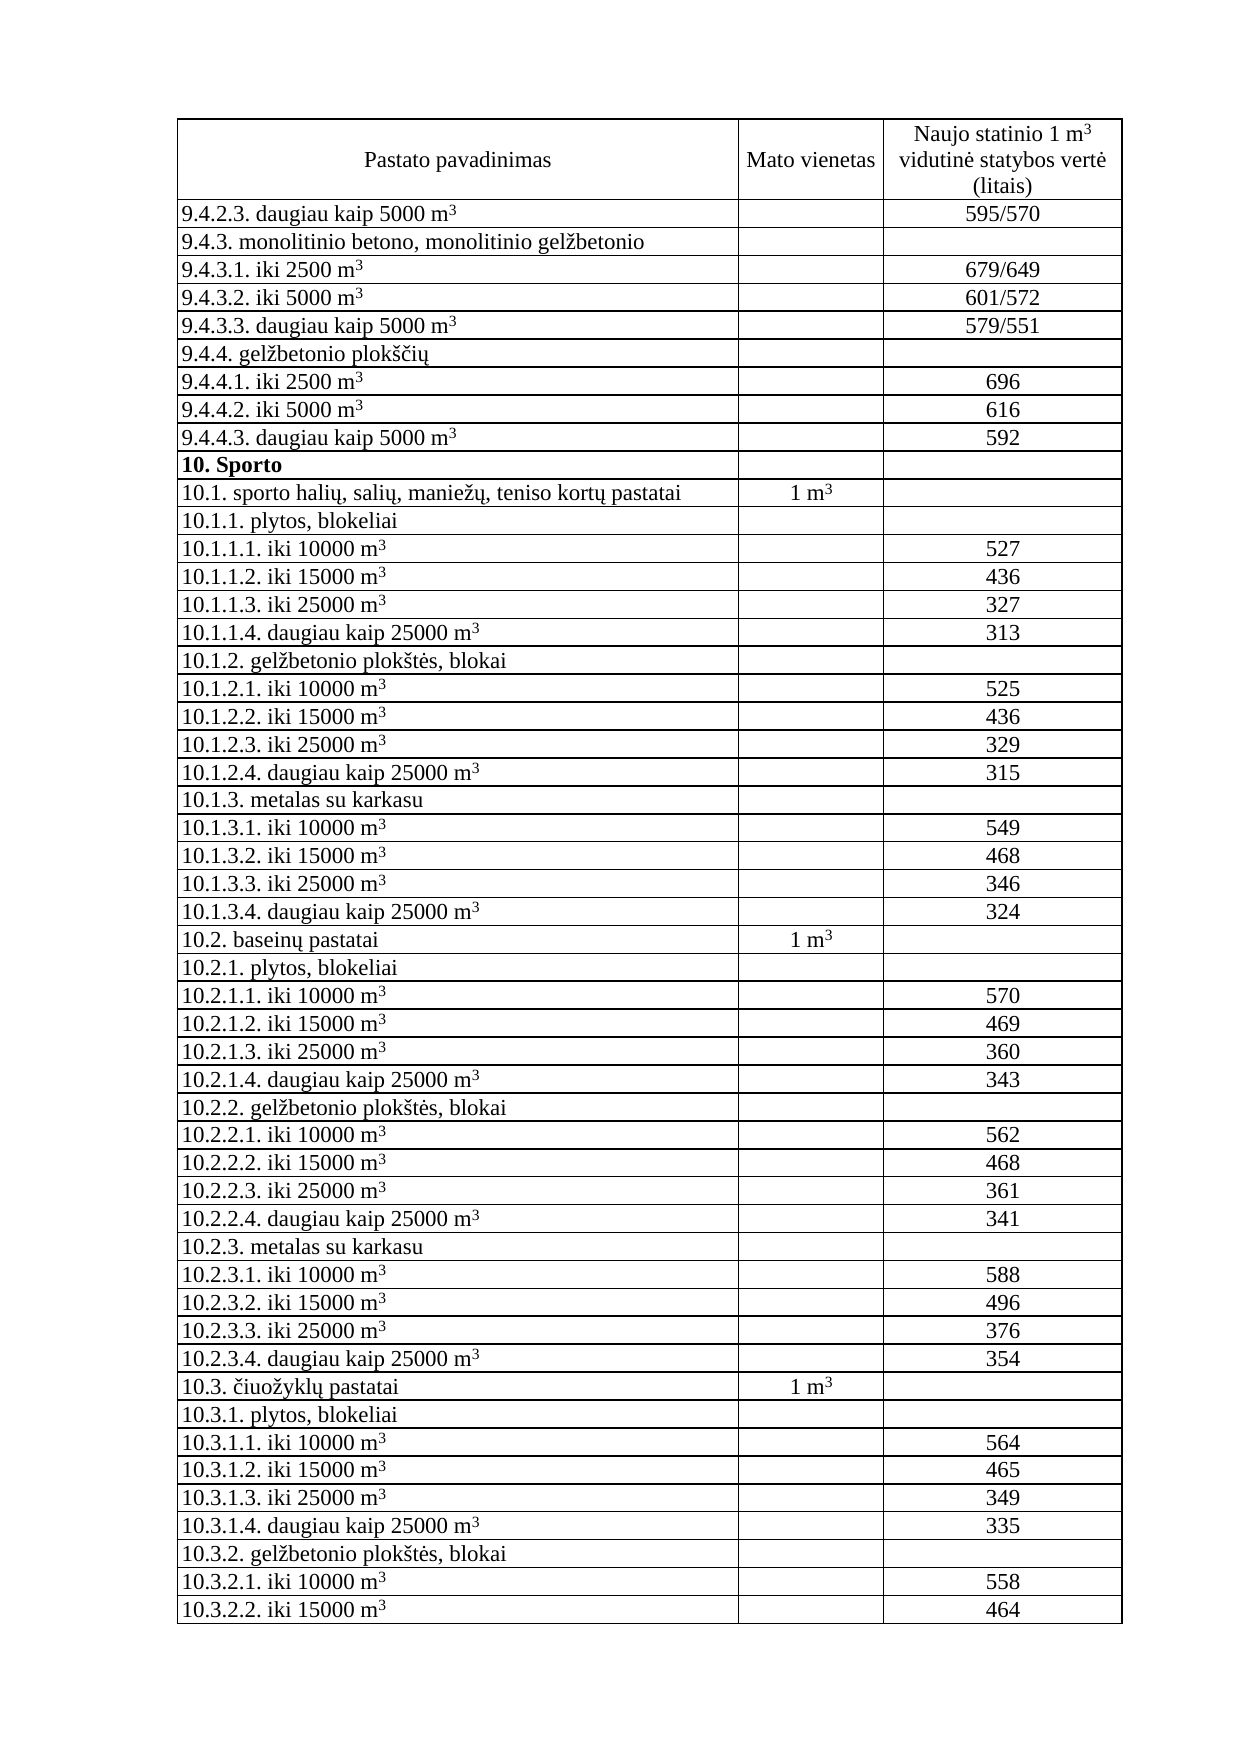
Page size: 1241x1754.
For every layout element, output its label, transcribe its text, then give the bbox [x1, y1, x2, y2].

table_cell 588 [884, 1261, 1121, 1287]
table_cell [739, 815, 883, 841]
table_cell 592 [884, 424, 1121, 450]
table_cell 10.2.2.3. iki 25000 m3 [178, 1177, 738, 1204]
table_cell 10.1. sporto halių, salių, maniežų, teniso kortų pastatai [178, 480, 738, 506]
table_cell [739, 284, 883, 310]
table_cell 10.1.3.4. daugiau kaip 25000 m3 [178, 898, 738, 924]
table_cell 601/572 [884, 284, 1121, 310]
table_cell 10.1.2.1. iki 10000 m3 [178, 675, 738, 701]
table_cell [739, 703, 883, 729]
table_cell [884, 340, 1121, 366]
table_cell [884, 1373, 1121, 1399]
table_cell 469 [884, 1010, 1121, 1036]
table_cell 468 [884, 1150, 1121, 1176]
table_cell 9.4.4.2. iki 5000 m3 [178, 396, 738, 422]
table_cell [739, 1261, 883, 1287]
table_cell 10.2.3. metalas su karkasu [178, 1233, 738, 1259]
table_cell 10.2.1.1. iki 10000 m3 [178, 982, 738, 1008]
table_cell 324 [884, 898, 1121, 924]
table_cell [739, 647, 883, 673]
table_cell [739, 1568, 883, 1594]
table_cell 10.1.1. plytos, blokeliai [178, 507, 738, 534]
table_cell 349 [884, 1485, 1121, 1511]
table_cell [884, 954, 1121, 980]
table_cell 468 [884, 842, 1121, 869]
table_cell [884, 926, 1121, 952]
table_cell 558 [884, 1568, 1121, 1594]
table_cell [884, 228, 1121, 254]
table_cell [739, 1512, 883, 1539]
table_cell 564 [884, 1429, 1121, 1455]
table_cell 10. Sporto [178, 452, 738, 478]
table_header Mato vienetas [739, 120, 883, 199]
table_cell 10.2.1.4. daugiau kaip 25000 m3 [178, 1066, 738, 1092]
table_cell 10.3.1.2. iki 15000 m3 [178, 1457, 738, 1483]
table_cell 10.2.2.1. iki 10000 m3 [178, 1122, 738, 1148]
table_cell 9.4.2.3. daugiau kaip 5000 m3 [178, 200, 738, 227]
table_cell 616 [884, 396, 1121, 422]
table_cell [884, 787, 1121, 813]
table_cell [739, 507, 883, 534]
table_cell 313 [884, 619, 1121, 645]
table_cell 465 [884, 1457, 1121, 1483]
table_cell 1 m3 [739, 926, 883, 952]
table_cell 9.4.4.3. daugiau kaip 5000 m3 [178, 424, 738, 450]
table_cell [739, 368, 883, 394]
table_cell [739, 1150, 883, 1176]
table_cell 10.2.2. gelžbetonio plokštės, blokai [178, 1094, 738, 1120]
table_cell [884, 1401, 1121, 1427]
table_cell 549 [884, 815, 1121, 841]
table_cell 10.2.2.4. daugiau kaip 25000 m3 [178, 1205, 738, 1232]
table_cell [739, 787, 883, 813]
table_cell 10.2.3.1. iki 10000 m3 [178, 1261, 738, 1287]
table_cell [739, 1540, 883, 1567]
table_cell 570 [884, 982, 1121, 1008]
table_cell 10.1.3.2. iki 15000 m3 [178, 842, 738, 869]
table_cell 10.1.1.2. iki 15000 m3 [178, 563, 738, 589]
table_cell 595/570 [884, 200, 1121, 227]
table_cell [739, 1233, 883, 1259]
table_cell [739, 591, 883, 617]
table_cell [739, 452, 883, 478]
table_cell 9.4.3.3. daugiau kaip 5000 m3 [178, 312, 738, 338]
table_cell 562 [884, 1122, 1121, 1148]
table_cell 341 [884, 1205, 1121, 1232]
table_cell 10.1.2.2. iki 15000 m3 [178, 703, 738, 729]
table_cell 464 [884, 1596, 1121, 1622]
table_cell 1 m3 [739, 1373, 883, 1399]
table_cell [884, 1540, 1121, 1567]
table_cell 10.3.1.1. iki 10000 m3 [178, 1429, 738, 1455]
table_cell 10.3.2.1. iki 10000 m3 [178, 1568, 738, 1594]
table_cell 10.3. čiuožyklų pastatai [178, 1373, 738, 1399]
table_cell 376 [884, 1317, 1121, 1343]
table_cell [884, 647, 1121, 673]
table_cell [739, 1429, 883, 1455]
table_cell 10.1.3. metalas su karkasu [178, 787, 738, 813]
table_cell 9.4.4.1. iki 2500 m3 [178, 368, 738, 394]
table_cell 496 [884, 1289, 1121, 1315]
table_cell 9.4.3.2. iki 5000 m3 [178, 284, 738, 310]
table_cell 10.1.2. gelžbetonio plokštės, blokai [178, 647, 738, 673]
table_cell 696 [884, 368, 1121, 394]
table_cell [739, 982, 883, 1008]
table_cell 361 [884, 1177, 1121, 1204]
table_cell 10.1.2.4. daugiau kaip 25000 m3 [178, 759, 738, 785]
table_cell 10.3.1.3. iki 25000 m3 [178, 1485, 738, 1511]
table_cell [884, 1233, 1121, 1259]
table_cell [739, 1066, 883, 1092]
table_cell 10.3.2. gelžbetonio plokštės, blokai [178, 1540, 738, 1567]
table_cell 9.4.3.1. iki 2500 m3 [178, 256, 738, 282]
table_cell [739, 256, 883, 282]
table_cell 436 [884, 703, 1121, 729]
table_cell 10.2.3.2. iki 15000 m3 [178, 1289, 738, 1315]
table_header Pastato pavadinimas [178, 120, 738, 199]
table_cell [739, 1596, 883, 1622]
table_cell 9.4.3. monolitinio betono, monolitinio gelžbetonio [178, 228, 738, 254]
table_header Naujo statinio 1 m3 vidutinė statybos vertė (litais) [884, 120, 1121, 199]
table_cell [739, 619, 883, 645]
table_cell 360 [884, 1038, 1121, 1064]
table_cell 10.1.3.3. iki 25000 m3 [178, 870, 738, 897]
table_cell 315 [884, 759, 1121, 785]
table_cell [739, 1485, 883, 1511]
table_cell 10.2.3.4. daugiau kaip 25000 m3 [178, 1345, 738, 1371]
table_cell 10.3.1. plytos, blokeliai [178, 1401, 738, 1427]
table_cell 329 [884, 731, 1121, 757]
table_cell [739, 563, 883, 589]
table_cell 10.2.1.3. iki 25000 m3 [178, 1038, 738, 1064]
table_cell 525 [884, 675, 1121, 701]
table_cell [739, 1457, 883, 1483]
table_cell [739, 1177, 883, 1204]
table_cell [739, 1317, 883, 1343]
table_cell 10.3.1.4. daugiau kaip 25000 m3 [178, 1512, 738, 1539]
table_cell [739, 228, 883, 254]
table_cell 9.4.4. gelžbetonio plokščių [178, 340, 738, 366]
table_cell [884, 480, 1121, 506]
table_cell 10.1.1.3. iki 25000 m3 [178, 591, 738, 617]
table_cell [739, 759, 883, 785]
table_cell 679/649 [884, 256, 1121, 282]
table_cell [739, 424, 883, 450]
table_cell [739, 312, 883, 338]
table_cell 10.2. baseinų pastatai [178, 926, 738, 952]
table_cell 436 [884, 563, 1121, 589]
table_cell [884, 452, 1121, 478]
table_cell 10.2.3.3. iki 25000 m3 [178, 1317, 738, 1343]
table_cell 354 [884, 1345, 1121, 1371]
table_cell 579/551 [884, 312, 1121, 338]
table_cell 10.1.1.4. daugiau kaip 25000 m3 [178, 619, 738, 645]
table_cell 10.2.1. plytos, blokeliai [178, 954, 738, 980]
table_cell 10.2.1.2. iki 15000 m3 [178, 1010, 738, 1036]
table_cell [739, 200, 883, 227]
table_cell [739, 1122, 883, 1148]
table_cell 1 m3 [739, 480, 883, 506]
table_cell [739, 731, 883, 757]
table_cell [739, 1289, 883, 1315]
table_cell [739, 954, 883, 980]
table_cell [884, 1094, 1121, 1120]
table_cell [739, 396, 883, 422]
table_cell [739, 1010, 883, 1036]
table_cell [739, 1094, 883, 1120]
table_cell [739, 675, 883, 701]
table_cell 327 [884, 591, 1121, 617]
table_cell [739, 1038, 883, 1064]
table_cell [739, 1345, 883, 1371]
table_cell 10.1.2.3. iki 25000 m3 [178, 731, 738, 757]
table_cell [739, 1401, 883, 1427]
table_cell 335 [884, 1512, 1121, 1539]
table_cell 10.1.3.1. iki 10000 m3 [178, 815, 738, 841]
table_cell [739, 842, 883, 869]
table_cell [739, 898, 883, 924]
table_cell [739, 870, 883, 897]
table_cell 10.2.2.2. iki 15000 m3 [178, 1150, 738, 1176]
table_cell 346 [884, 870, 1121, 897]
table_cell [884, 507, 1121, 534]
table_cell [739, 340, 883, 366]
table_cell 10.3.2.2. iki 15000 m3 [178, 1596, 738, 1622]
table_cell 343 [884, 1066, 1121, 1092]
table_cell 10.1.1.1. iki 10000 m3 [178, 535, 738, 562]
table_cell 527 [884, 535, 1121, 562]
table_cell [739, 535, 883, 562]
table_cell [739, 1205, 883, 1232]
